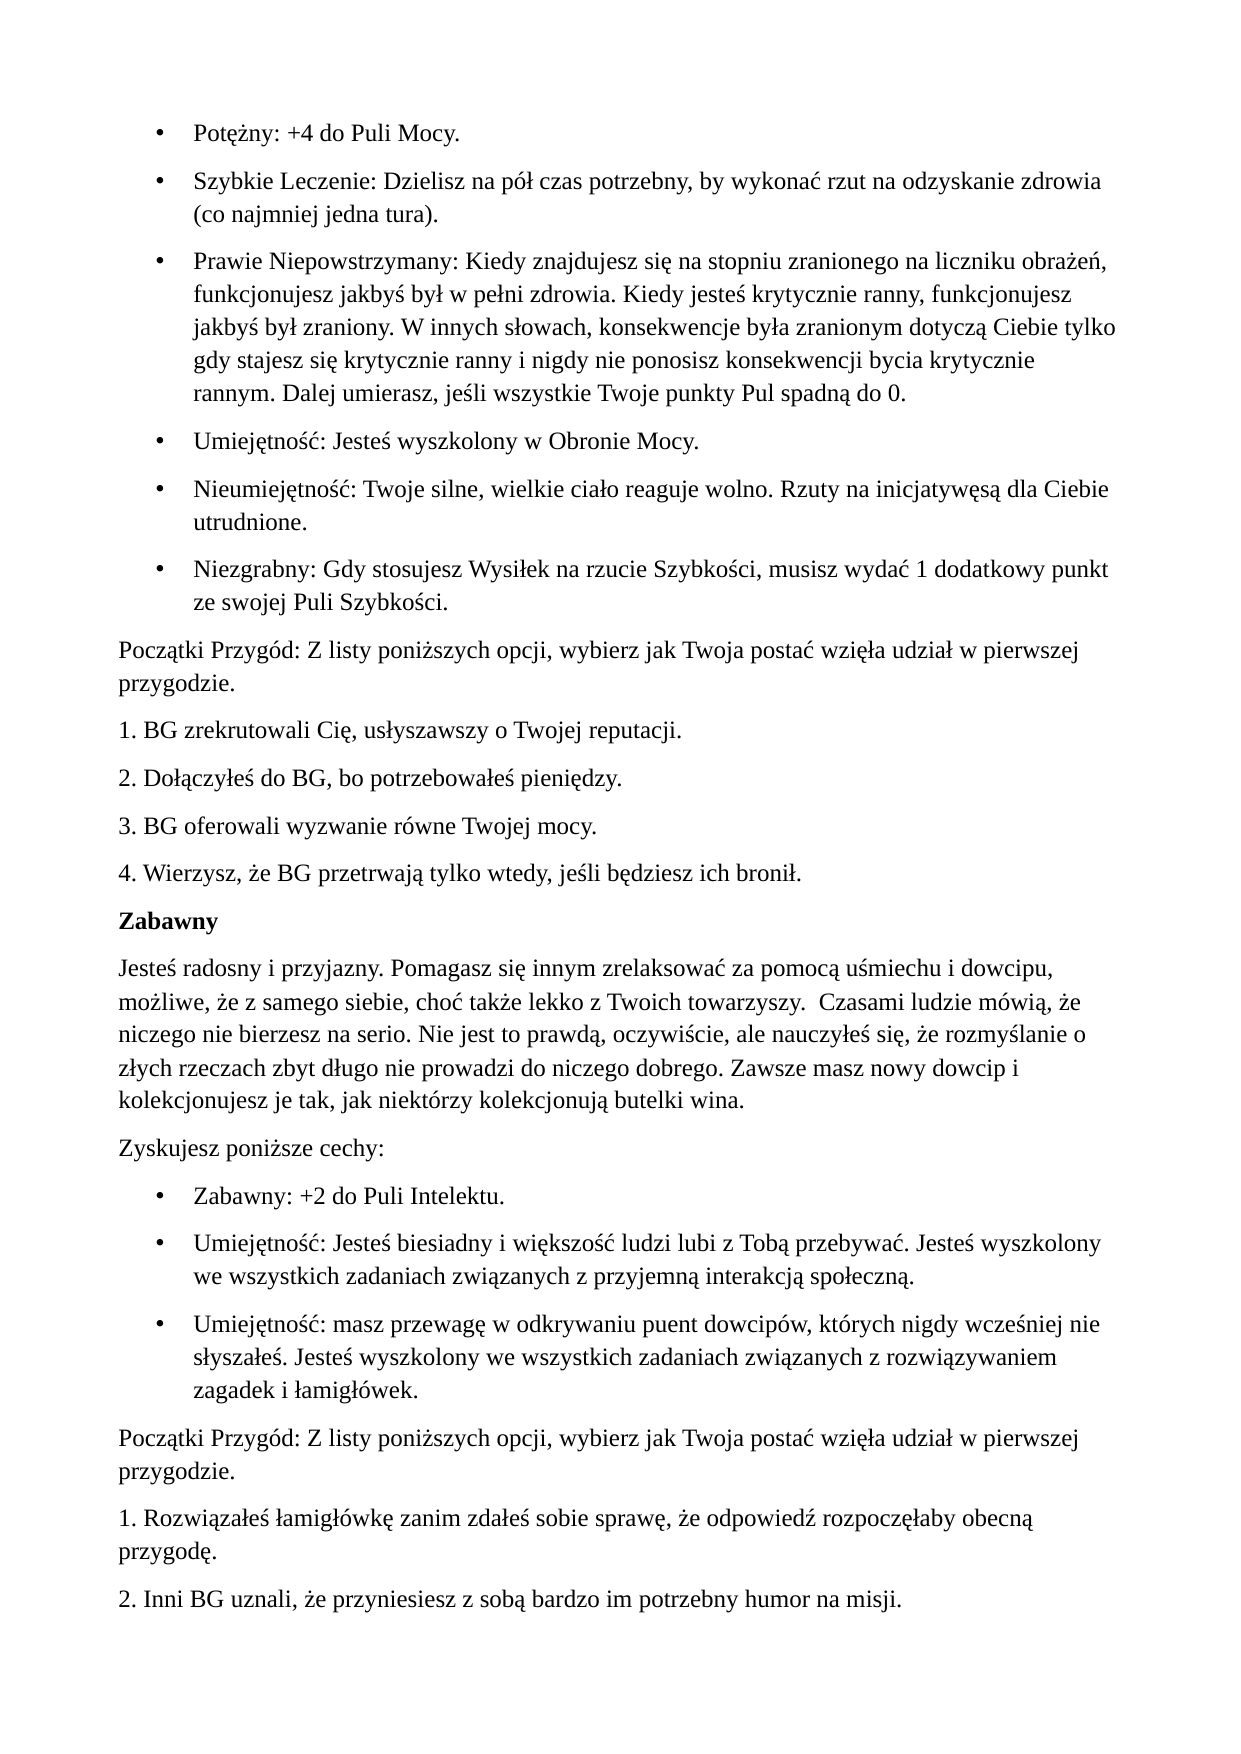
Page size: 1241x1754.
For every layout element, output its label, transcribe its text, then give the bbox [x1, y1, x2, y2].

list Umiejętność: masz przewagę w odkrywaniu puent dowcipów, których nigdy wcześniej nie słyszałeś. Jesteś wyszkolony we wszystkich zadaniach związanych z rozwiązywaniem zagadek i łamigłówek. [156, 1309, 1122, 1404]
text 3. BG oferowali wyzwanie równe Twojej mocy. [118, 811, 1122, 839]
text 4. Wierzysz, że BG przetrwają tylko wtedy, jeśli będziesz ich bronił. [118, 858, 1122, 887]
text 1. Rozwiązałeś łamigłówkę zanim zdałeś sobie sprawę, że odpowiedź rozpoczęłaby obecną przygodę. [118, 1503, 1122, 1565]
list Nieumiejętność: Twoje silne, wielkie ciało reaguje wolno. Rzuty na inicjatywęsą dla Ciebie utrudnione. [156, 474, 1122, 535]
text Zabawny [118, 906, 1122, 935]
list Zabawny: +2 do Puli Intelektu. [156, 1181, 1122, 1209]
text Jesteś radosny i przyjazny. Pomagasz się innym zrelaksować za pomocą uśmiechu i dowcipu, możliwe, że z samego siebie, choć także lekko z Twoich towarzyszy. Czasami ludzie mówią, że niczego nie bierzesz na serio. Nie jest to prawdą, oczywiście, ale nauczyłeś się, że rozmyślanie o złych rzeczach zbyt długo nie prowadzi do niczego dobrego. Zawsze masz nowy dowcip i kolekcjonujesz je tak, jak niektórzy kolekcjonują butelki wina. [118, 953, 1122, 1114]
text 2. Dołączyłeś do BG, bo potrzebowałeś pieniędzy. [118, 763, 1122, 792]
list Umiejętność: Jesteś wyszkolony w Obronie Mocy. [156, 426, 1122, 455]
text Początki Przygód: Z listy poniższych opcji, wybierz jak Twoja postać wzięła udział w pierwszej przygodzie. [118, 635, 1122, 697]
list Prawie Niepowstrzymany: Kiedy znajdujesz się na stopniu zranionego na liczniku obrażeń, funkcjonujesz jakbyś był w pełni zdrowia. Kiedy jesteś krytycznie ranny, funkcjonujesz jakbyś był zraniony. W innych słowach, konsekwencje była zranionym dotyczą Ciebie tylko gdy stajesz się krytycznie ranny i nigdy nie ponosisz konsekwencji bycia krytycznie rannym. Dalej umierasz, jeśli wszystkie Twoje punkty Pul spadną do 0. [156, 246, 1122, 407]
list Szybkie Leczenie: Dzielisz na pół czas potrzebny, by wykonać rzut na odzyskanie zdrowia (co najmniej jedna tura). [156, 166, 1122, 227]
text Zyskujesz poniższe cechy: [118, 1133, 1122, 1162]
text 2. Inni BG uznali, że przyniesiesz z sobą bardzo im potrzebny humor na misji. [118, 1584, 1122, 1613]
list Potężny: +4 do Puli Mocy. [156, 118, 1122, 147]
text Początki Przygód: Z listy poniższych opcji, wybierz jak Twoja postać wzięła udział w pierwszej przygodzie. [118, 1423, 1122, 1484]
list Umiejętność: Jesteś biesiadny i większość ludzi lubi z Tobą przebywać. Jesteś wyszkolony we wszystkich zadaniach związanych z przyjemną interakcją społeczną. [156, 1228, 1122, 1290]
list Niezgrabny: Gdy stosujesz Wysiłek na rzucie Szybkości, musisz wydać 1 dodatkowy punkt ze swojej Puli Szybkości. [156, 554, 1122, 616]
text 1. BG zrekrutowali Cię, usłyszawszy o Twojej reputacji. [118, 716, 1122, 744]
